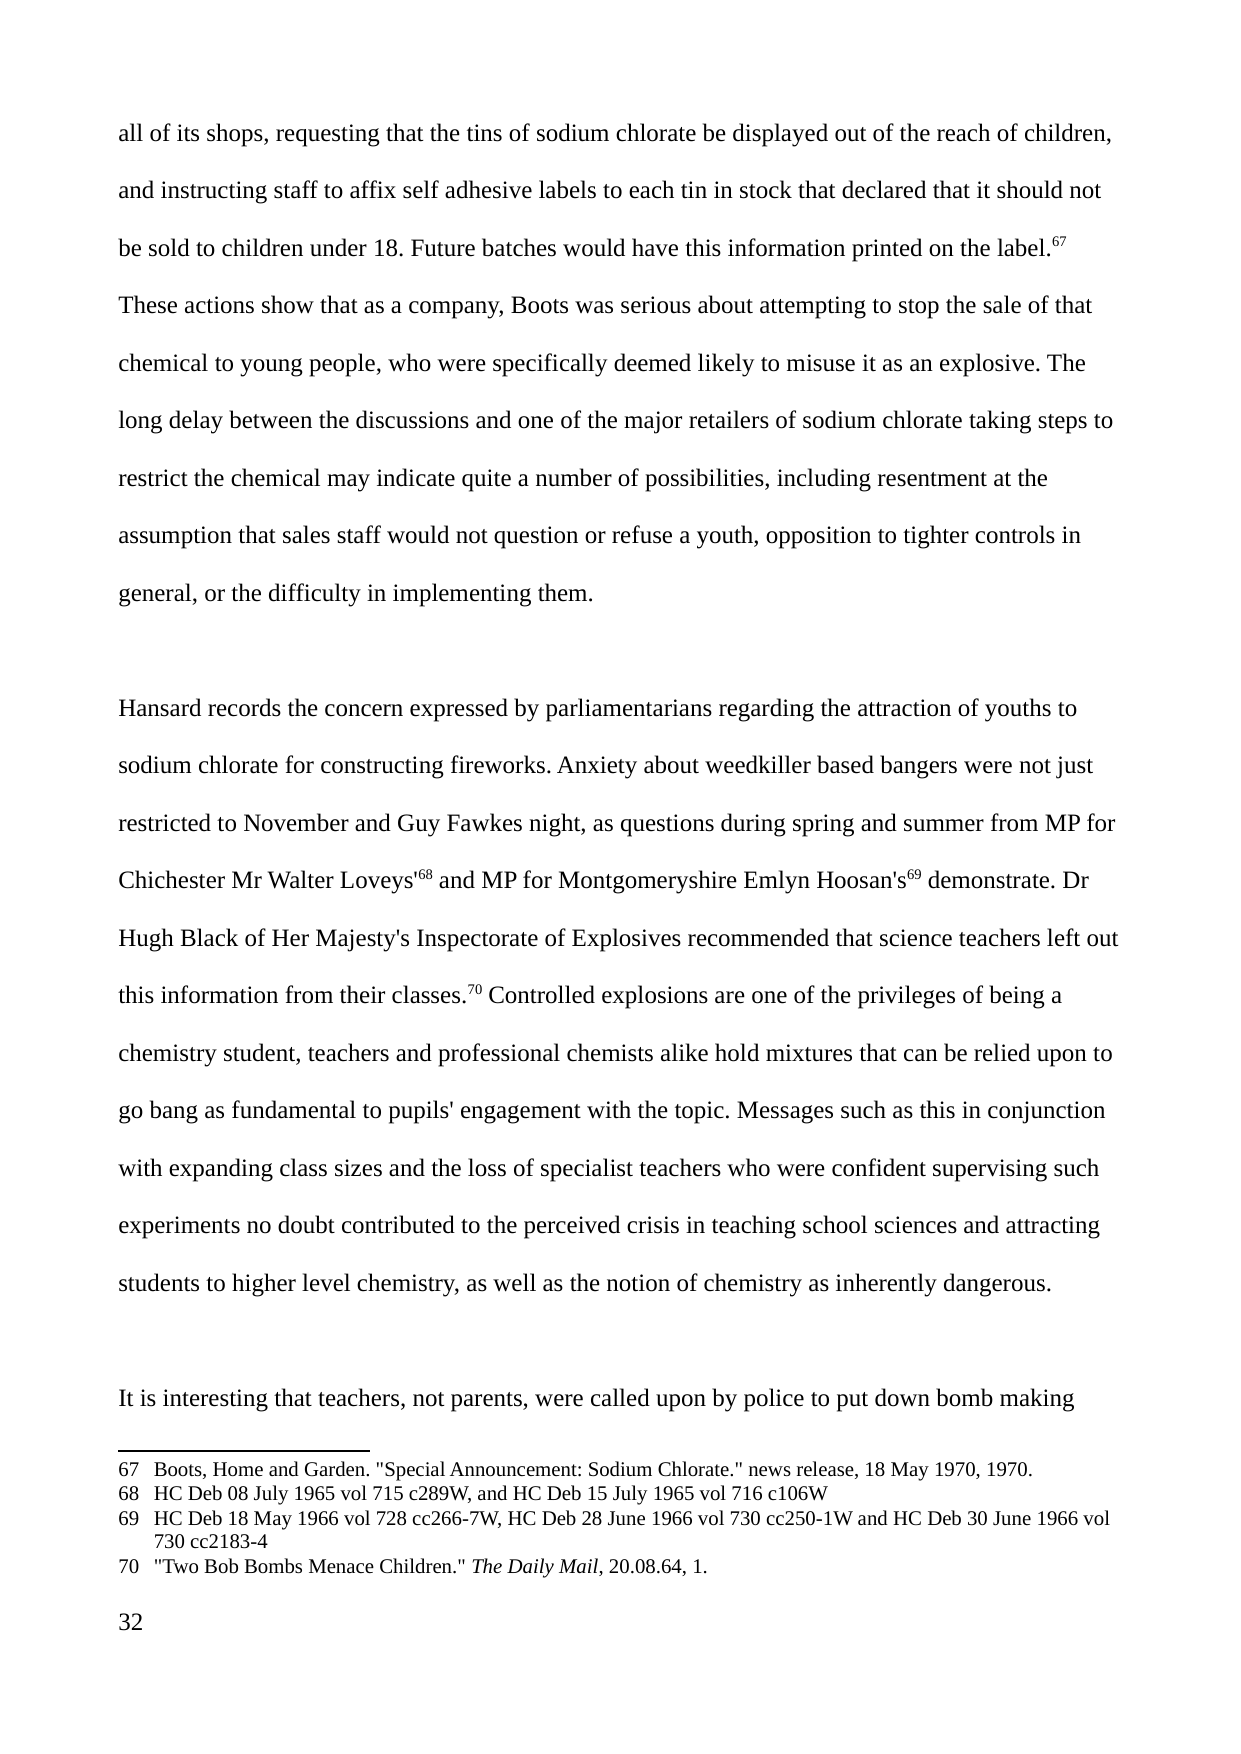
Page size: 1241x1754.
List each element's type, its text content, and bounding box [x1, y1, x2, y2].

text HC Deb 08 July 1965 vol 715 c289W, and HC Deb 15 July 1965 vol 716 c106W [118, 1481, 1122, 1505]
text all of its shops, requesting that the tins of sodium chlorate be displayed out of the reach of children, and instructing staff to affix self adhesive labels to each tin in stock that declared that it should not be sold to children under 18. Future batches would have this information printed on the label. These actions show that as a company, Boots was serious about attempting to stop the sale of that chemical to young people, who were specifically deemed likely to misuse it as an explosive. The long delay between the discussions and one of the major retailers of sodium chlorate taking steps to restrict the chemical may indicate quite a number of possibilities, including resentment at the assumption that sales staff would not question or refuse a youth, opposition to tighter controls in general, or the difficulty in implementing them. [118, 118, 1122, 607]
text Boots, Home and Garden. "Special Announcement: Sodium Chlorate." news release, 18 May 1970, 1970. [118, 1457, 1122, 1481]
text HC Deb 18 May 1966 vol 728 cc266-7W, HC Deb 28 June 1966 vol 730 cc250-1W and HC Deb 30 June 1966 vol 730 cc2183-4 [118, 1505, 1122, 1553]
text Hansard records the concern expressed by parliamentarians regarding the attraction of youths to sodium chlorate for constructing fireworks. Anxiety about weedkiller based bangers were not just restricted to November and Guy Fawkes night, as questions during spring and summer from MP for Chichester Mr Walter Loveys' and MP for Montgomeryshire Emlyn Hoosan's demonstrate. Dr Hugh Black of Her Majesty's Inspectorate of Explosives recommended that science teachers left out this information from their classes. Controlled explosions are one of the privileges of being a chemistry student, teachers and professional chemists alike hold mixtures that can be relied upon to go bang as fundamental to pupils' engagement with the topic. Messages such as this in conjunction with expanding class sizes and the loss of specialist teachers who were confident supervising such experiments no doubt contributed to the perceived crisis in teaching school sciences and attracting students to higher level chemistry, as well as the notion of chemistry as inherently dangerous. [118, 693, 1122, 1297]
text It is interesting that teachers, not parents, were called upon by police to put down bomb making [118, 1383, 1122, 1412]
text "Two Bob Bombs Menace Children." The Daily Mail, 20.08.64, 1. [118, 1553, 1122, 1578]
